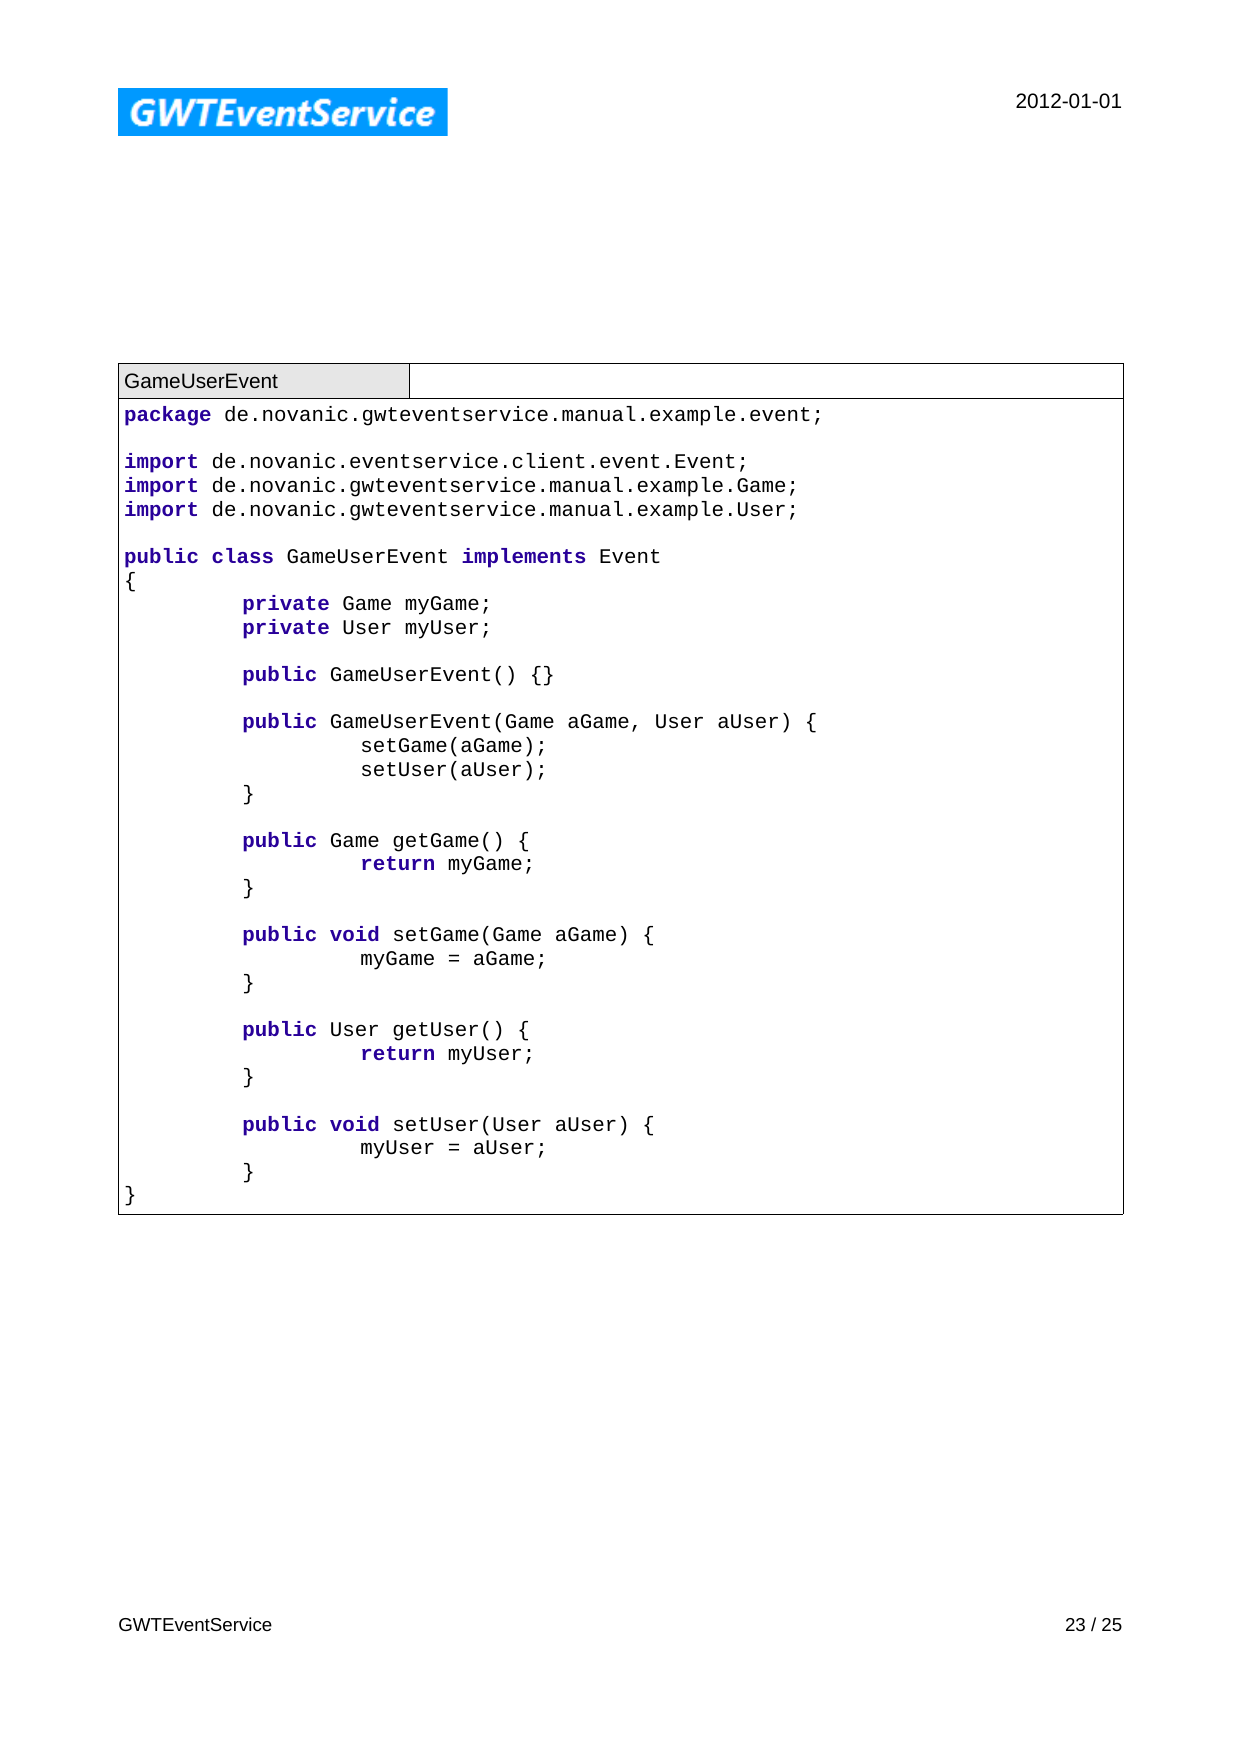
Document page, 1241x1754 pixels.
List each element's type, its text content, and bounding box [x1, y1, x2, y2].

table_header GameUserEvent [119, 364, 409, 398]
picture [118, 88, 448, 136]
table_header [410, 364, 1123, 398]
table_cell package de.novanic.gwteventservice.manual.example.event; import de.novanic.eventservice.client.event.Event; import de.novanic.gwteventservice.manual.example.Game; import de.novanic.gwteventservice.manual.example.User; public class GameUserEvent implements Event { private Game myGame; private User myUser; public GameUserEvent() {} public GameUserEvent(Game aGame, User aUser) { setGame(aGame); setUser(aUser); } public Game getGame() { return myGame; } public void setGame(Game aGame) { myGame = aGame; } public User getUser() { return myUser; } public void setUser(User aUser) { myUser = aUser; } } [119, 399, 1123, 1214]
